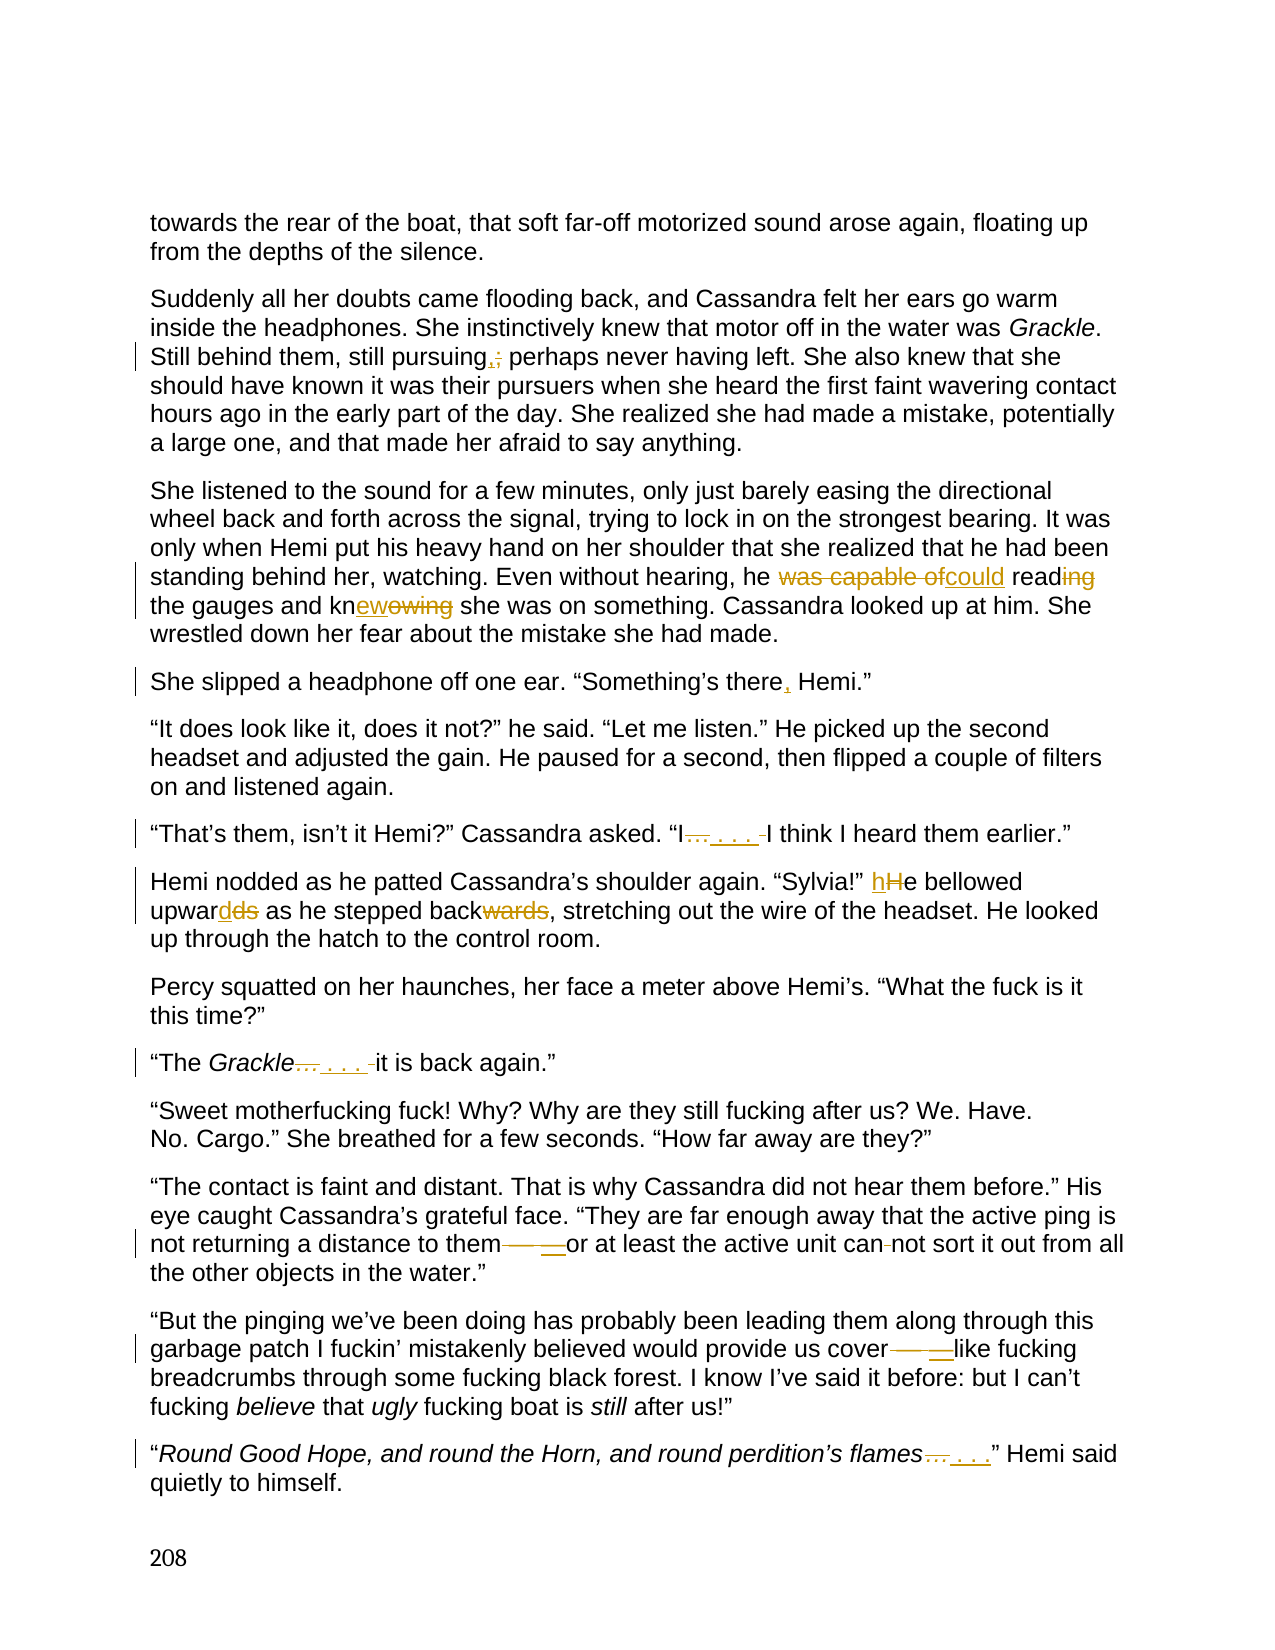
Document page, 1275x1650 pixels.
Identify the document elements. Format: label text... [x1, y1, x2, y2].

text “The Grackle . . . it is back again.” [150, 1048, 1125, 1077]
text Hemi nodded as he patted Cassandra’s shoulder again. “Sylvia!” he bellowed upward as he stepped back, stretching out the wire of the headset. He looked up through the hatch to the control room. [150, 867, 1125, 953]
text “It does look like it, does it not?” he said. “Let me listen.” He picked up the second headset and adjusted the gain. He paused for a second, then flipped a couple of filters on and listened again. [150, 714, 1125, 801]
text “The contact is faint and distant. That is why Cassandra did not hear them before.” His eye caught Cassandra’s grateful face. “They are far enough away that the active ping is not returning a distance to them—or at least the active unit cannot sort it out from all the other objects in the water.” [150, 1172, 1125, 1287]
text towards the rear of the boat, that soft far-off motorized sound arose again, floating up from the depths of the silence. [150, 208, 1125, 266]
text “But the pinging we’ve been doing has probably been leading them along through this garbage patch I fuckin’ mistakenly believed would provide us cover—like fucking breadcrumbs through some fucking black forest. I know I’ve said it before: but I can’t fucking believe that ugly fucking boat is still after us!” [150, 1306, 1125, 1421]
text She listened to the sound for a few minutes, only just barely easing the directional wheel back and forth across the signal, trying to lock in on the strongest bearing. It was only when Hemi put his heavy hand on her shoulder that she realized that he had been standing behind her, watching. Even without hearing, he could read the gauges and knew she was on something. Cassandra looked up at him. She wrestled down her fear about the mistake she had made. [150, 476, 1125, 648]
text “Sweet motherfucking fuck! Why? Why are they still fucking after us? We. Have. No. Cargo.” She breathed for a few seconds. “How far away are they?” [150, 1096, 1125, 1153]
text “Round Good Hope, and round the Horn, and round perdition’s flames . . .” Hemi said quietly to himself. [150, 1439, 1125, 1497]
text “That’s them, isn’t it Hemi?” Cassandra asked. “I . . . I think I heard them earlier.” [150, 819, 1125, 848]
text Percy squatted on her haunches, her face a meter above Hemi’s. “What the fuck is it this time?” [150, 972, 1125, 1029]
text Suddenly all her doubts came flooding back, and Cassandra felt her ears go warm inside the headphones. She instinctively knew that motor off in the water was Grackle. Still behind them, still pursuing, perhaps never having left. She also knew that she should have known it was their pursuers when she heard the first faint wavering contact hours ago in the early part of the day. She realized she had made a mistake, potentially a large one, and that made her afraid to say anything. [150, 284, 1125, 457]
text She slipped a headphone off one ear. “Something’s there, Hemi.” [150, 667, 1125, 696]
